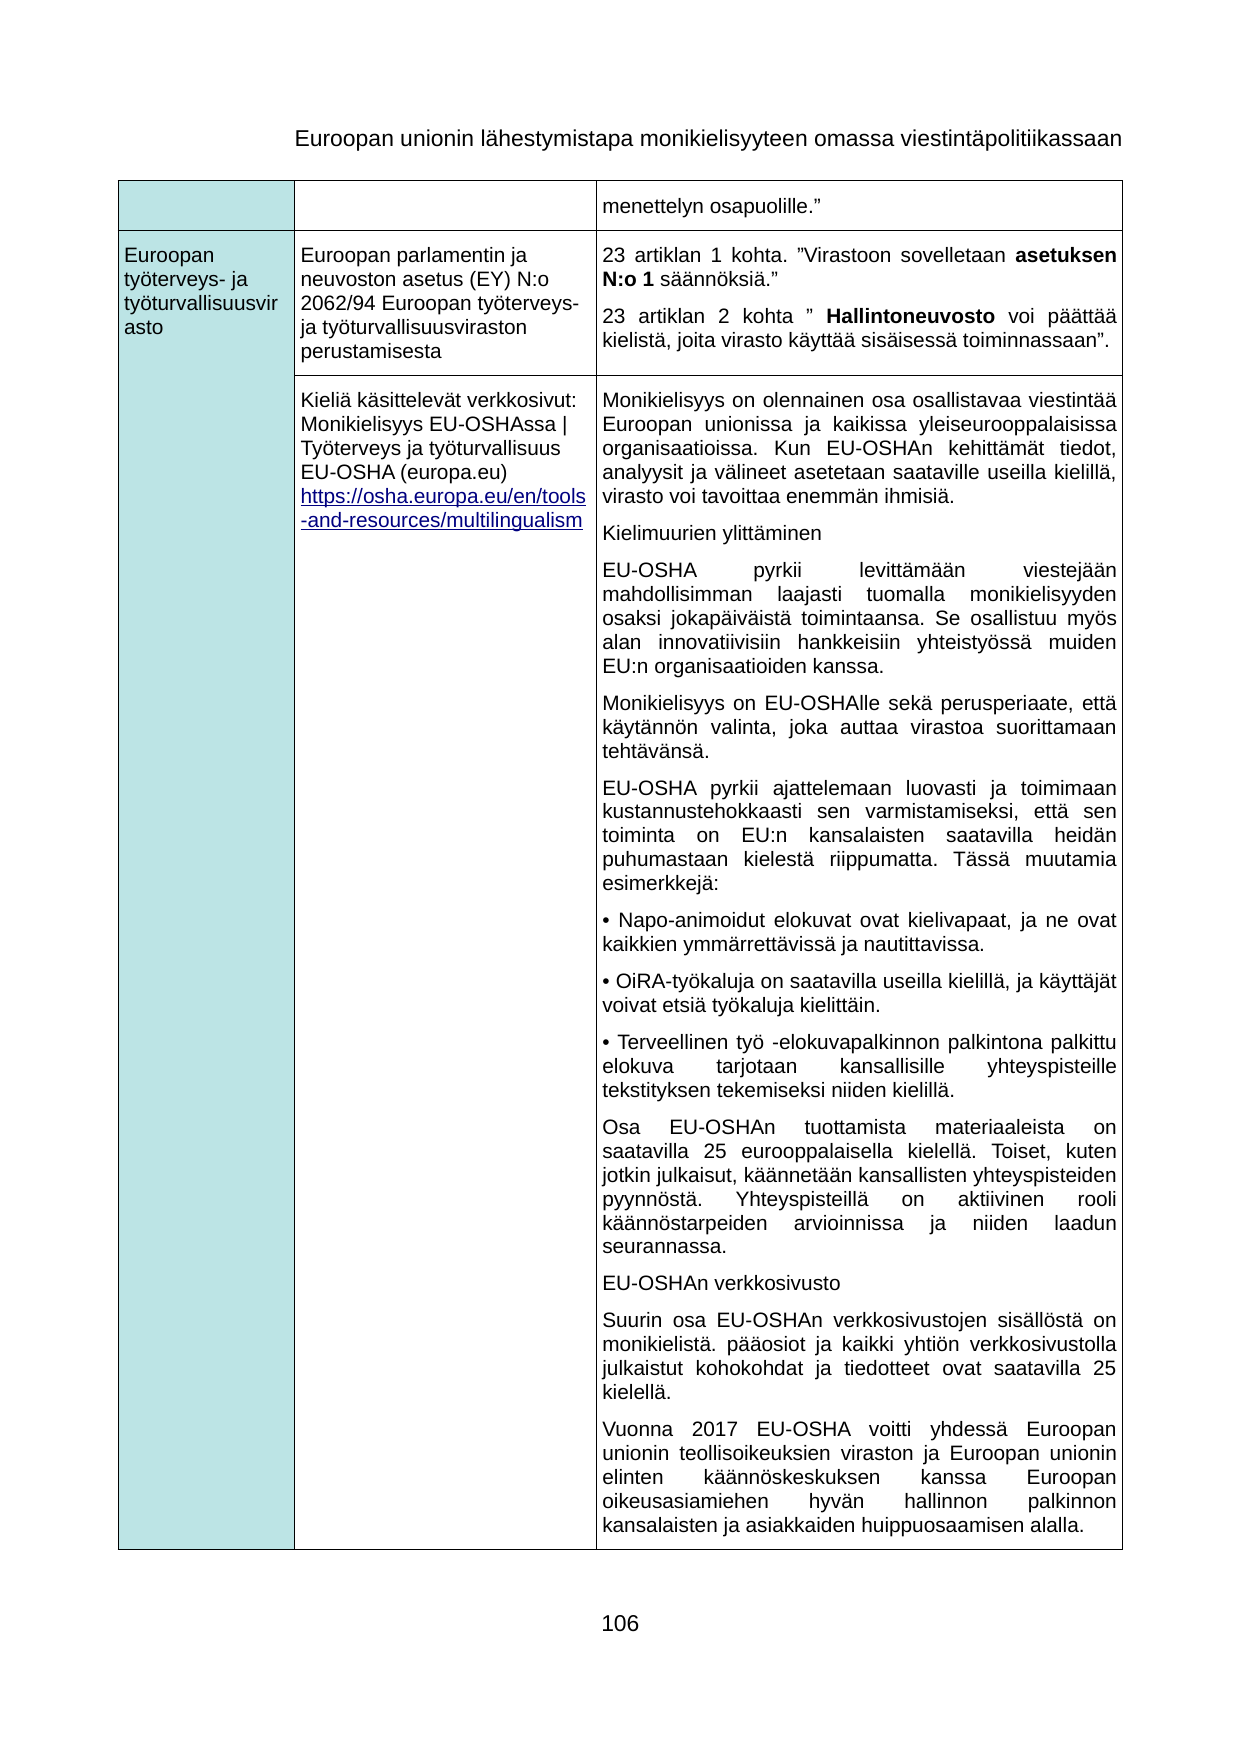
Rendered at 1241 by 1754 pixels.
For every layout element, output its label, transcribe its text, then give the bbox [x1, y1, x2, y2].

table_cell Monikielisyys on olennainen osa osallistavaa viestintää Euroopan unionissa ja kaikissa yleiseurooppalaisissa organisaatioissa. Kun EU-OSHAn kehittämät tiedot, analyysit ja välineet asetetaan saataville useilla kielillä, virasto voi tavoittaa enemmän ihmisiä. Kielimuurien ylittäminen EU-OSHA pyrkii levittämään viestejään mahdollisimman laajasti tuomalla monikielisyyden osaksi jokapäiväistä toimintaansa. Se osallistuu myös alan innovatiivisiin hankkeisiin yhteistyössä muiden EU:n organisaatioiden kanssa. Monikielisyys on EU-OSHAlle sekä perusperiaate, että käytännön valinta, joka auttaa virastoa suorittamaan tehtävänsä. EU-OSHA pyrkii ajattelemaan luovasti ja toimimaan kustannustehokkaasti sen varmistamiseksi, että sen toiminta on EU:n kansalaisten saatavilla heidän puhumastaan kielestä riippumatta. Tässä muutamia esimerkkejä: • Napo-animoidut elokuvat ovat kielivapaat, ja ne ovat kaikkien ymmärrettävissä ja nautittavissa. • OiRA-työkaluja on saatavilla useilla kielillä, ja käyttäjät voivat etsiä työkaluja kielittäin. • Terveellinen työ -elokuvapalkinnon palkintona palkittu elokuva tarjotaan kansallisille yhteyspisteille tekstityksen tekemiseksi niiden kielillä. Osa EU-OSHAn tuottamista materiaaleista on saatavilla 25 eurooppalaisella kielellä. Toiset, kuten jotkin julkaisut, käännetään kansallisten yhteyspisteiden pyynnöstä. Yhteyspisteillä on aktiivinen rooli käännöstarpeiden arvioinnissa ja niiden laadun seurannassa. EU-OSHAn verkkosivusto Suurin osa EU-OSHAn verkkosivustojen sisällöstä on monikielistä. pääosiot ja kaikki yhtiön verkkosivustolla julkaistut kohokohdat ja tiedotteet ovat saatavilla 25 kielellä. Vuonna 2017 EU-OSHA voitti yhdessä Euroopan unionin teollisoikeuksien viraston ja Euroopan unionin elinten käännöskeskuksen kanssa Euroopan oikeusasiamiehen hyvän hallinnon palkinnon kansalaisten ja asiakkaiden huippuosaamisen alalla. [597, 376, 1122, 1549]
table_cell Kieliä käsittelevät verkkosivut: Monikielisyys EU-OSHAssa | Työterveys ja työturvallisuus EU-OSHA (europa.eu) https://osha.europa.eu/en/tools-and-resources/multilingualism [295, 376, 596, 1549]
table_cell Euroopan parlamentin ja neuvoston asetus (EY) N:o 2062/94 Euroopan työterveys- ja työturvallisuusviraston perustamisesta [295, 231, 596, 375]
table_cell 23 artiklan 1 kohta. ”Virastoon sovelletaan asetuksen N:o 1 säännöksiä.” 23 artiklan 2 kohta ” Hallintoneuvosto voi päättää kielistä, joita virasto käyttää sisäisessä toiminnassaan”. [597, 231, 1122, 375]
table_cell [295, 181, 596, 230]
table_cell [119, 181, 294, 230]
table_cell Euroopan työterveys- ja työturvallisuusvirasto [119, 231, 294, 1549]
table_cell menettelyn osapuolille.” [597, 181, 1122, 230]
